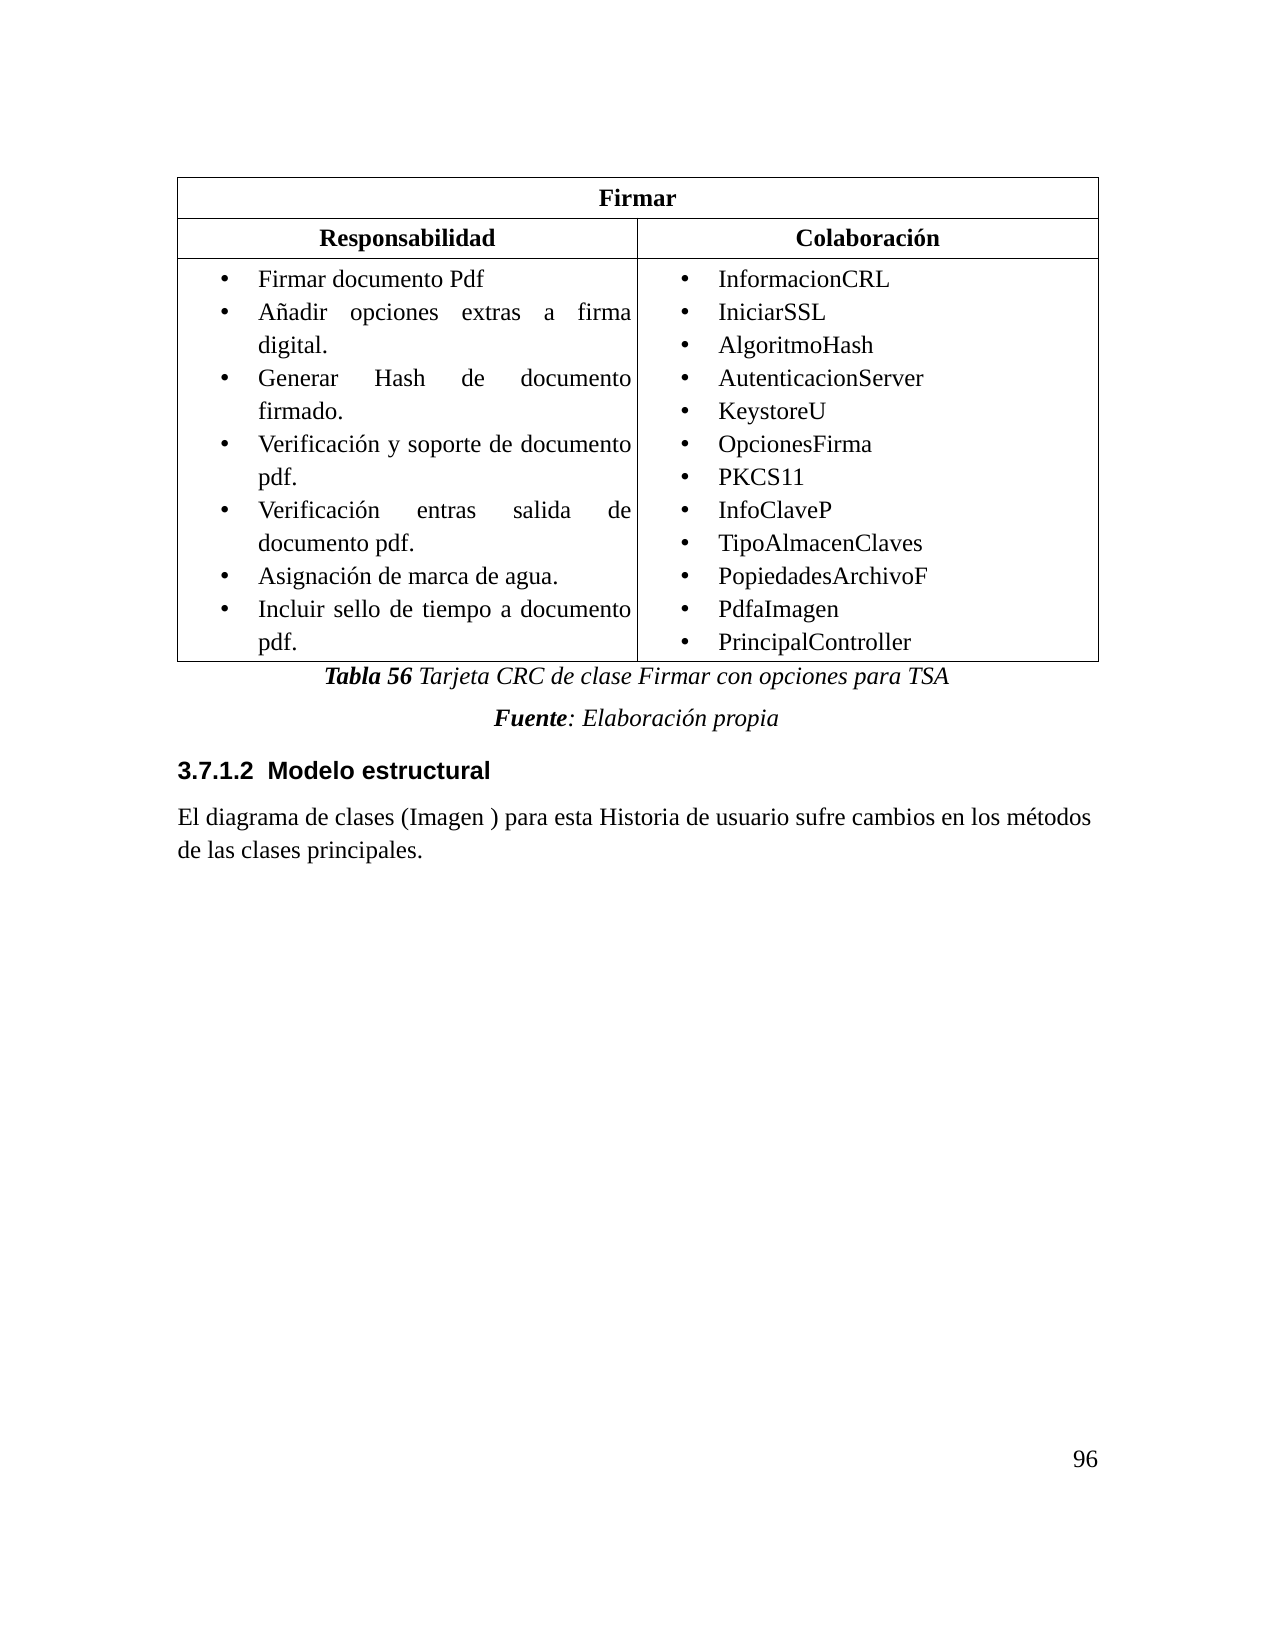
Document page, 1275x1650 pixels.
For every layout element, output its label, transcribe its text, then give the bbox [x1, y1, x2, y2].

subtitle Modelo estructural [177, 756, 1098, 785]
text El diagrama de clases (Imagen ) para esta Historia de usuario sufre cambios en los métodos de las clases principales. [177, 802, 1098, 863]
table_cell Firmar documento Pdf Añadir opciones extras a firma digital. Generar Hash de documento firmado. Verificación y soporte de documento pdf. Verificación entras salida de documento pdf. Asignación de marca de agua. Incluir sello de tiempo a documento pdf. [178, 259, 637, 661]
text Fuente: Elaboración propia [177, 703, 1098, 731]
text Tabla 56 Tarjeta CRC de clase Firmar con opciones para TSA [177, 662, 1098, 690]
table_cell Colaboración [638, 219, 1098, 258]
table_header Firmar [178, 178, 1098, 217]
table_cell Responsabilidad [178, 219, 637, 258]
table_cell InformacionCRL IniciarSSL AlgoritmoHash AutenticacionServer KeystoreU OpcionesFirma PKCS11 InfoClaveP TipoAlmacenClaves PopiedadesArchivoF PdfaImagen PrincipalController [638, 259, 1098, 661]
